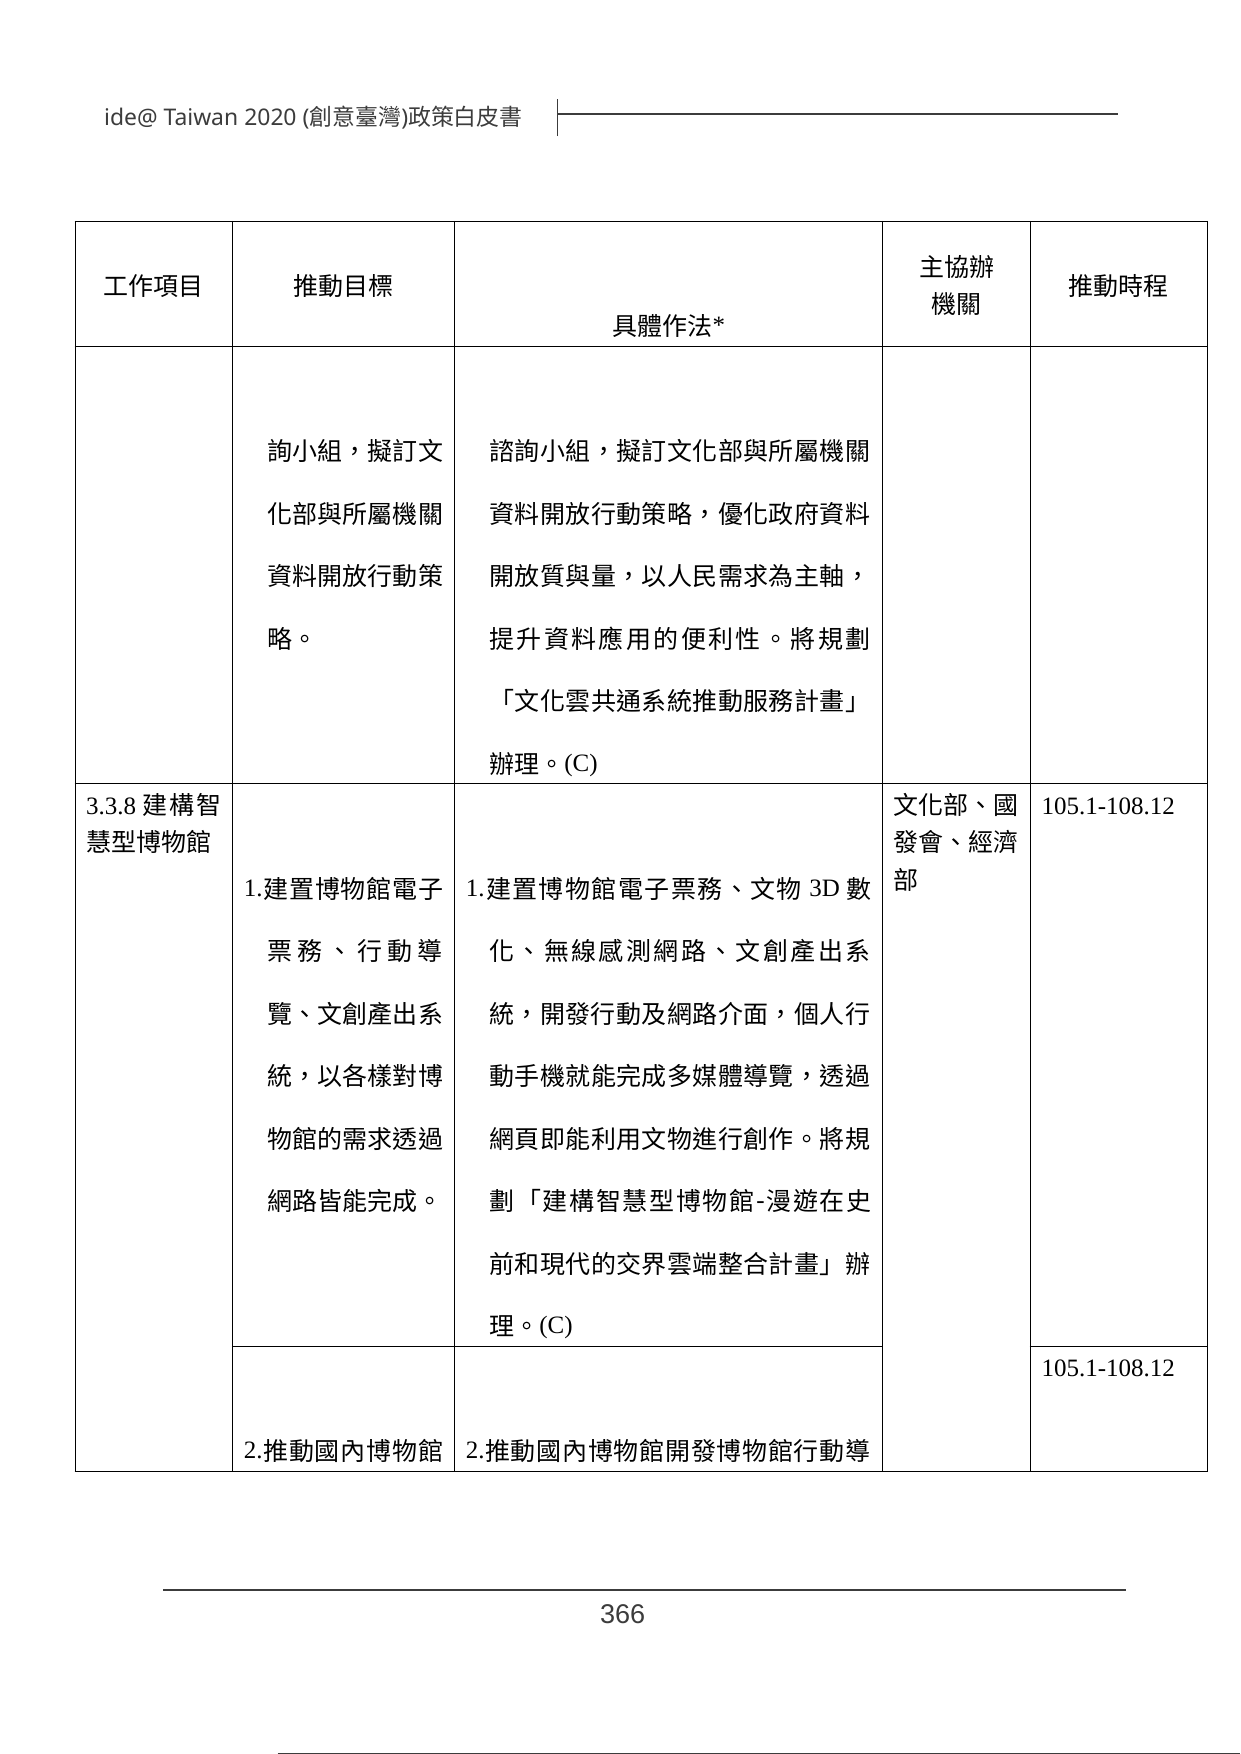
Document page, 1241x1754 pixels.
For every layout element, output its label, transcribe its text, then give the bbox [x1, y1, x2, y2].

table_cell [76, 347, 232, 783]
table_cell 2.推動國內博物館開發博物館行動導 [455, 1347, 882, 1471]
table_cell 1.建置博物館電子票務、行動導覽、文創產出系統，以各樣對博物館的需求透過網路皆能完成。 [233, 784, 454, 1346]
table_cell 文化部、國發會、經濟部 [883, 784, 1030, 1471]
table_cell 2.推動國內博物館 [233, 1347, 454, 1471]
table_header 推動目標 [233, 222, 454, 346]
table_cell 105.1-108.12 [1031, 784, 1207, 1346]
table_cell 諮詢小組，擬訂文化部與所屬機關資料開放行動策略，優化政府資料開放質與量，以人民需求為主軸，提升資料應用的便利性。將規劃「文化雲共通系統推動服務計畫」辦理。(C) [455, 347, 882, 783]
table_header 推動時程 [1031, 222, 1207, 346]
table_cell 1.建置博物館電子票務、文物3D數化、無線感測網路、文創產出系統，開發行動及網路介面，個人行動手機就能完成多媒體導覽，透過網頁即能利用文物進行創作。將規劃「建構智慧型博物館-漫遊在史前和現代的交界雲端整合計畫」辦理。(C) [455, 784, 882, 1346]
table_cell [1031, 347, 1207, 783]
table_cell 105.1-108.12 [1031, 1347, 1207, 1471]
table_header 具體作法* [455, 222, 882, 346]
table_header 主協辦 機關 [883, 222, 1030, 346]
table_header 工作項目 [76, 222, 232, 346]
table_cell 詢小組，擬訂文化部與所屬機關資料開放行動策略。 [233, 347, 454, 783]
table_cell [883, 347, 1030, 783]
table_cell 3.3.8建構智慧型博物館 [76, 784, 232, 1471]
